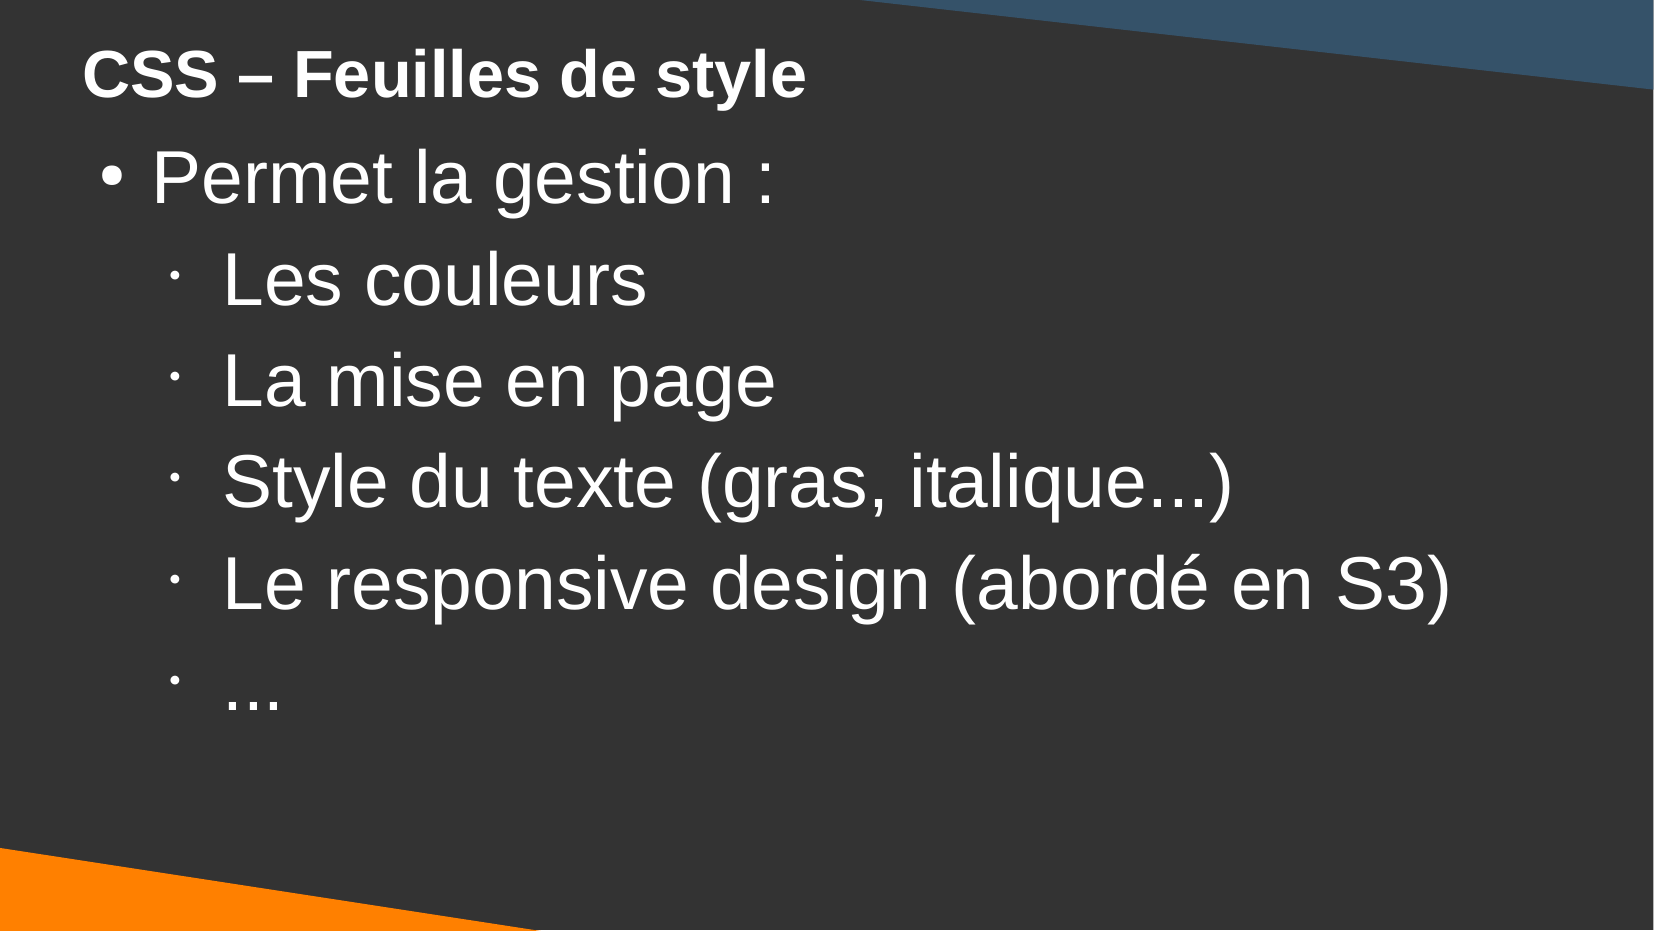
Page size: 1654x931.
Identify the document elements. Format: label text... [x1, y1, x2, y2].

title CSS – Feuilles de style [82, 36, 1571, 114]
text_box [859, 0, 1654, 90]
text_box [0, 847, 541, 931]
list Permet la gestion : Les couleurs La mise en page Style du texte (gras, italique...) Le responsive design (abordé en S3) ... [80, 135, 1605, 839]
